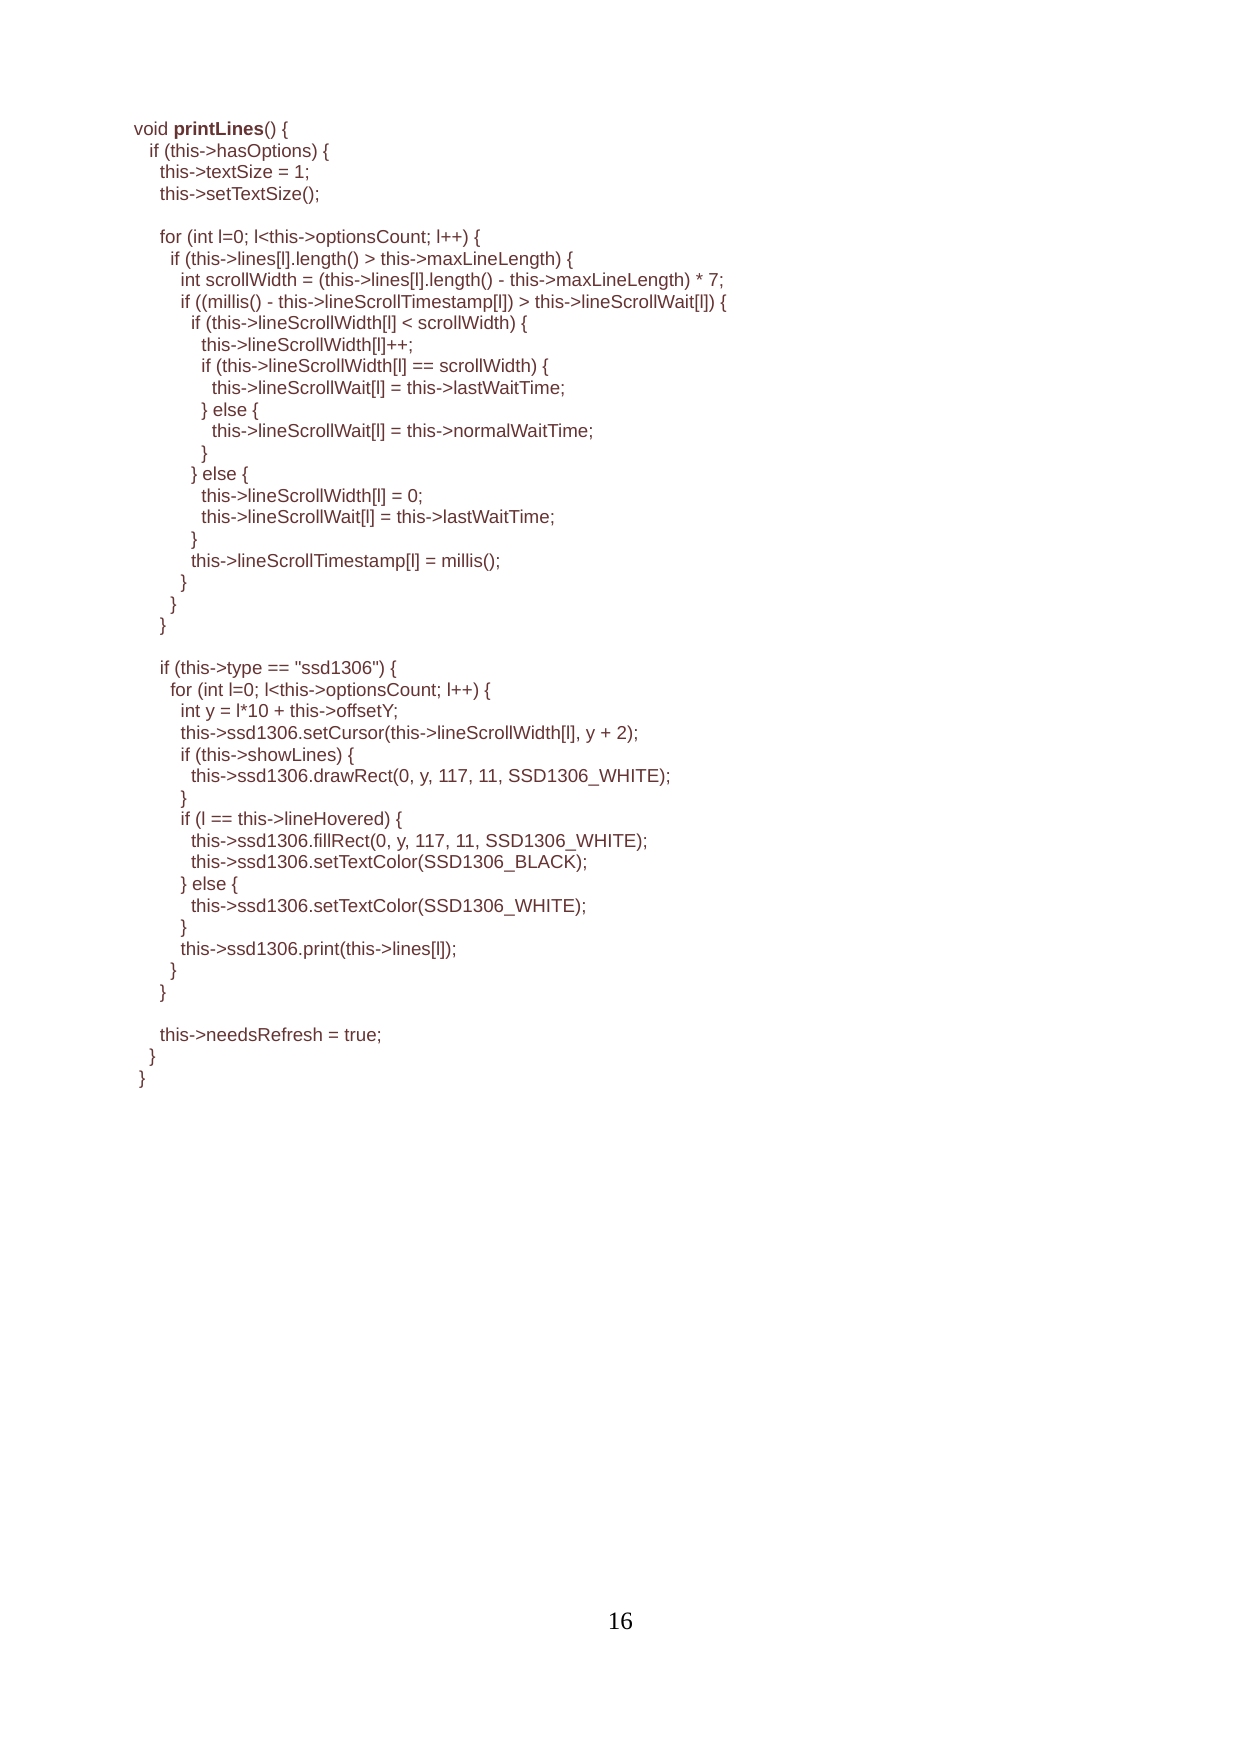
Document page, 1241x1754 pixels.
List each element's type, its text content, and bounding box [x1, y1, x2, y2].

text } else { [118, 398, 1122, 420]
text } [118, 959, 1122, 981]
text } [118, 442, 1122, 463]
text this->ssd1306.print(this->lines[l]); [118, 937, 1122, 959]
text this->ssd1306.setTextColor(SSD1306_WHITE); [118, 894, 1122, 916]
text if (l == this->lineHovered) { [118, 808, 1122, 830]
text } [118, 528, 1122, 549]
text int y = l*10 + this->offsetY; [118, 700, 1122, 722]
text this->lineScrollWidth[l]++; [118, 334, 1122, 355]
text } [118, 571, 1122, 592]
text this->setTextSize(); [118, 183, 1122, 204]
text this->ssd1306.fillRect(0, y, 117, 11, SSD1306_WHITE); [118, 830, 1122, 851]
text } [118, 981, 1122, 1002]
text if (this->lines[l].length() > this->maxLineLength) { [118, 247, 1122, 269]
text this->textSize = 1; [118, 161, 1122, 183]
text if (this->type == "ssd1306") { [118, 657, 1122, 679]
text for (int l=0; l<this->optionsCount; l++) { [118, 679, 1122, 700]
text this->ssd1306.setTextColor(SSD1306_BLACK); [118, 851, 1122, 873]
text if ((millis() - this->lineScrollTimestamp[l]) > this->lineScrollWait[l]) { [118, 291, 1122, 312]
text if (this->lineScrollWidth[l] == scrollWidth) { [118, 355, 1122, 377]
text } [118, 916, 1122, 937]
text this->lineScrollWait[l] = this->lastWaitTime; [118, 377, 1122, 398]
text this->lineScrollTimestamp[l] = millis(); [118, 549, 1122, 571]
text } [118, 1067, 1122, 1088]
text } else { [118, 463, 1122, 485]
text this->lineScrollWidth[l] = 0; [118, 485, 1122, 506]
text int scrollWidth = (this->lines[l].length() - this->maxLineLength) * 7; [118, 269, 1122, 291]
text this->lineScrollWait[l] = this->normalWaitTime; [118, 420, 1122, 442]
text if (this->hasOptions) { [118, 140, 1122, 161]
text } else { [118, 873, 1122, 894]
text for (int l=0; l<this->optionsCount; l++) { [118, 226, 1122, 247]
text this->lineScrollWait[l] = this->lastWaitTime; [118, 506, 1122, 528]
text } [118, 1045, 1122, 1067]
text if (this->showLines) { [118, 743, 1122, 765]
text void printLines() { [118, 118, 1122, 140]
text if (this->lineScrollWidth[l] < scrollWidth) { [118, 312, 1122, 334]
text } [118, 614, 1122, 636]
text } [118, 592, 1122, 614]
text this->ssd1306.drawRect(0, y, 117, 11, SSD1306_WHITE); [118, 765, 1122, 787]
text this->ssd1306.setCursor(this->lineScrollWidth[l], y + 2); [118, 722, 1122, 743]
text this->needsRefresh = true; [118, 1024, 1122, 1045]
text } [118, 787, 1122, 808]
